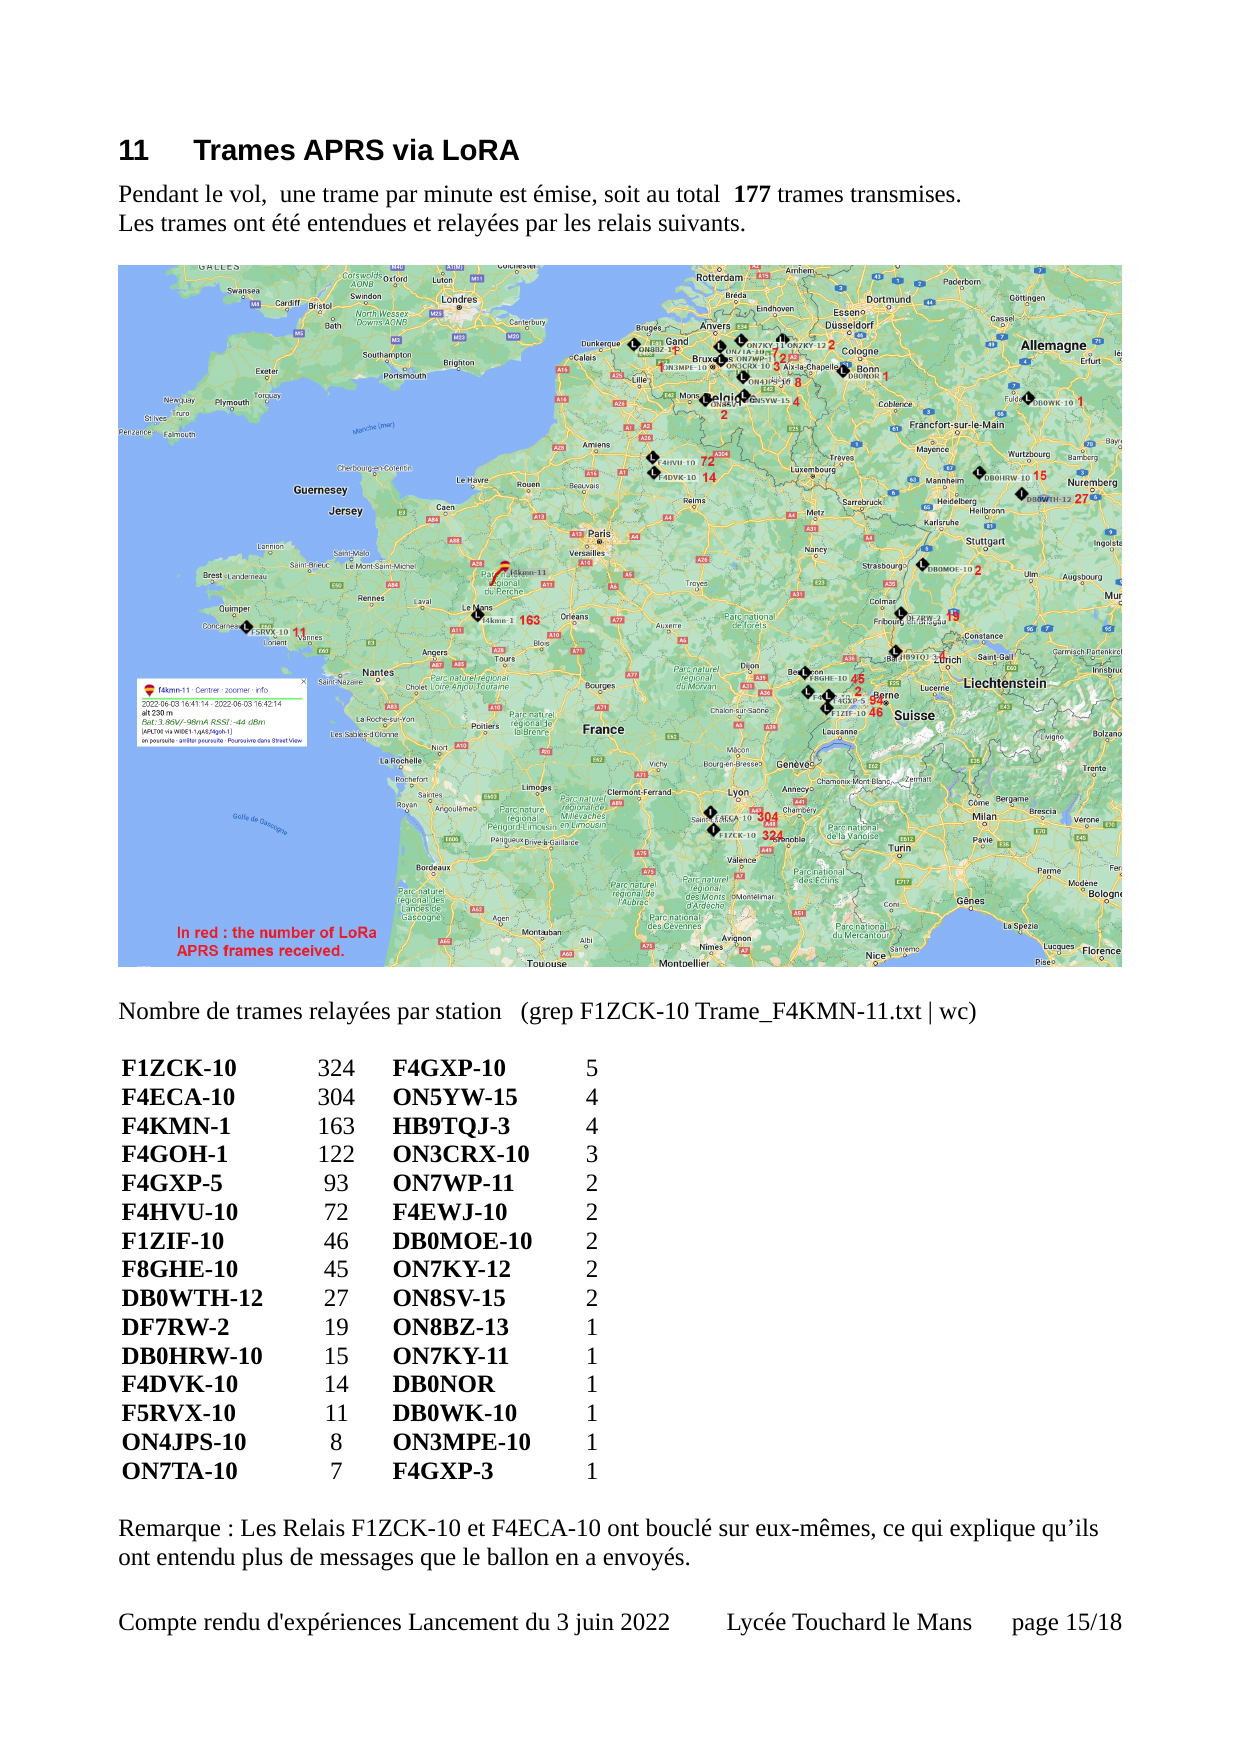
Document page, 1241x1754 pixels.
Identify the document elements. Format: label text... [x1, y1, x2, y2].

table_cell DF7RW-2 [118, 1312, 283, 1341]
table_cell 2 [558, 1226, 626, 1254]
subtitle Trames APRS via LoRA [118, 133, 1122, 166]
table_cell 122 [283, 1140, 389, 1168]
table_cell ON7WP-11 [389, 1168, 557, 1197]
table_cell ON5YW-15 [389, 1082, 557, 1111]
table_cell 1 [558, 1370, 626, 1398]
table_cell 163 [283, 1111, 389, 1139]
picture [118, 265, 1123, 967]
table_cell 93 [283, 1168, 389, 1197]
table_cell 4 [558, 1111, 626, 1139]
table_cell DB0NOR [389, 1370, 557, 1398]
table_cell F4ECA-10 [118, 1082, 283, 1111]
text Nombre de trames relayées par station (grep F1ZCK-10 Trame_F4KMN-11.txt | wc) [118, 996, 1122, 1024]
table_cell 1 [558, 1427, 626, 1456]
table_cell 1 [558, 1312, 626, 1341]
table_cell F1ZIF-10 [118, 1226, 283, 1254]
text Remarque : Les Relais F1ZCK-10 et F4ECA-10 ont bouclé sur eux-mêmes, ce qui explique qu’ils ont entendu plus de messages que le ballon en a envoyés. [118, 1513, 1122, 1571]
table_cell 7 [283, 1456, 389, 1484]
table_cell ON7KY-12 [389, 1255, 557, 1283]
table_cell 2 [558, 1283, 626, 1312]
table_cell DB0WK-10 [389, 1398, 557, 1427]
table_cell ON8BZ-13 [389, 1312, 557, 1341]
table_header F1ZCK-10 [118, 1053, 283, 1082]
table_cell 3 [558, 1140, 626, 1168]
table_cell 8 [283, 1427, 389, 1456]
table_cell 45 [283, 1255, 389, 1283]
table_cell HB9TQJ-3 [389, 1111, 557, 1139]
table_cell 2 [558, 1255, 626, 1283]
table_cell F4HVU-10 [118, 1197, 283, 1226]
table_cell 19 [283, 1312, 389, 1341]
table_cell 4 [558, 1082, 626, 1111]
table_cell 14 [283, 1370, 389, 1398]
table_header 5 [558, 1053, 626, 1082]
table_cell ON3MPE-10 [389, 1427, 557, 1456]
table_cell 304 [283, 1082, 389, 1111]
table_header 324 [283, 1053, 389, 1082]
text Pendant le vol, une trame par minute est émise, soit au total 177 trames transmises. [118, 179, 1122, 208]
table_cell 46 [283, 1226, 389, 1254]
table_header F4GXP-10 [389, 1053, 557, 1082]
table_cell 72 [283, 1197, 389, 1226]
table_cell 2 [558, 1168, 626, 1197]
table_cell ON4JPS-10 [118, 1427, 283, 1456]
table_cell DB0WTH-12 [118, 1283, 283, 1312]
table_cell ON7KY-11 [389, 1341, 557, 1369]
table_cell 2 [558, 1197, 626, 1226]
text Les trames ont été entendues et relayées par les relais suivants. [118, 208, 1122, 236]
table_cell ON3CRX-10 [389, 1140, 557, 1168]
table_cell 15 [283, 1341, 389, 1369]
table_cell ON8SV-15 [389, 1283, 557, 1312]
table_cell F4GOH-1 [118, 1140, 283, 1168]
table_cell 1 [558, 1398, 626, 1427]
table_cell 11 [283, 1398, 389, 1427]
table_cell F8GHE-10 [118, 1255, 283, 1283]
table_cell F4DVK-10 [118, 1370, 283, 1398]
table_cell DB0MOE-10 [389, 1226, 557, 1254]
table_cell ON7TA-10 [118, 1456, 283, 1484]
table_cell F5RVX-10 [118, 1398, 283, 1427]
table_cell F4KMN-1 [118, 1111, 283, 1139]
table_cell F4GXP-3 [389, 1456, 557, 1484]
table_cell 1 [558, 1456, 626, 1484]
table_cell 27 [283, 1283, 389, 1312]
table_cell 1 [558, 1341, 626, 1369]
table_cell DB0HRW-10 [118, 1341, 283, 1369]
table_cell F4EWJ-10 [389, 1197, 557, 1226]
table_cell F4GXP-5 [118, 1168, 283, 1197]
